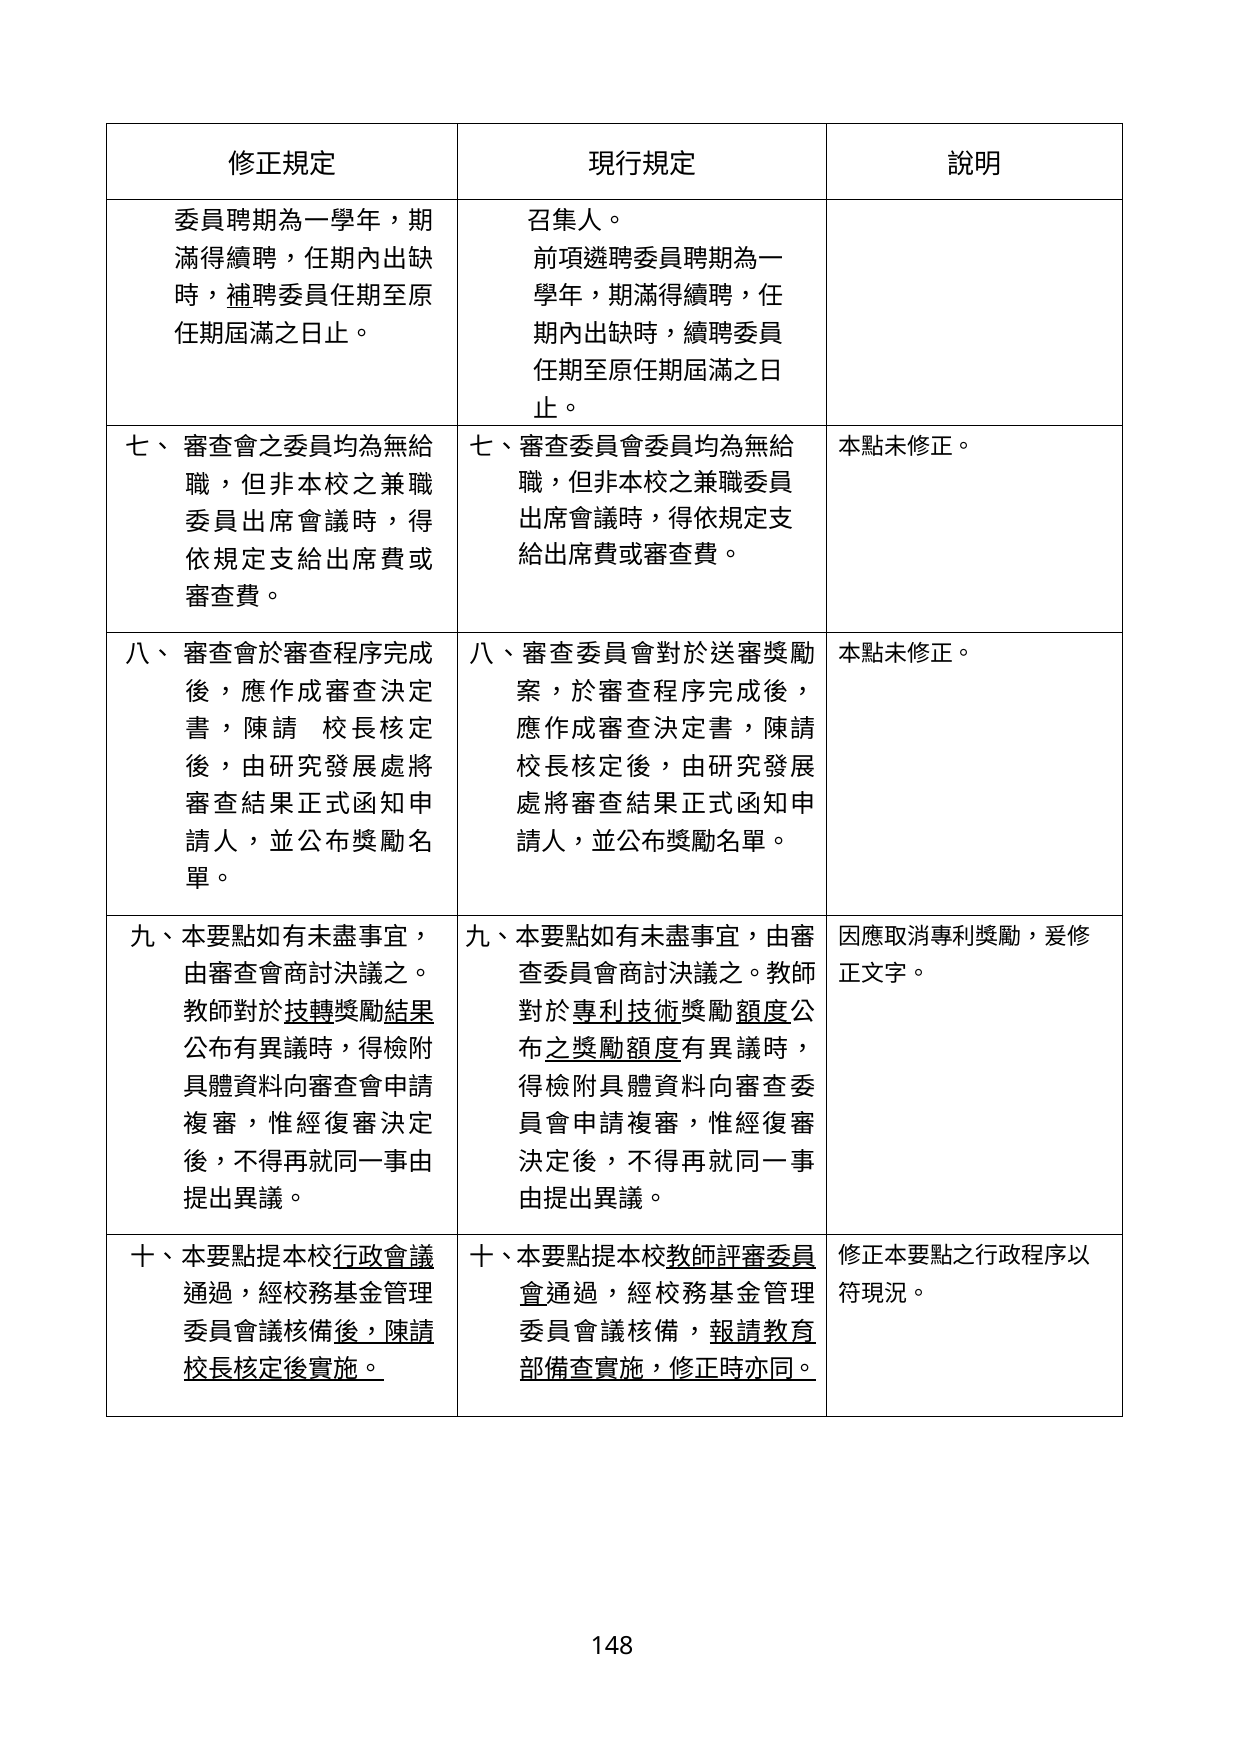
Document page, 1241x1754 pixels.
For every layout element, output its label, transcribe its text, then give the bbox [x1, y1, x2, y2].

table_cell 本要點提本校行政會議通過，經校務基金管理委員會議核備後，陳請 校長核定後實施。 [107, 1235, 457, 1416]
table_header 修正規定 [107, 124, 457, 199]
table_cell 九、本要點如有未盡事宜，由審查委員會商討決議之。教師對於專利技術獎勵額度公布之獎勵額度有異議時，得檢附具體資料向審查委員會申請複審，惟經復審決定後，不得再就同一事由提出異議。 [458, 916, 826, 1234]
table_cell 七、審查委員會委員均為無給職，但非本校之兼職委員出席會議時，得依規定支給出席費或審查費。 [458, 426, 826, 632]
table_cell 本要點如有未盡事宜，由審查會商討決議之。教師對於技轉獎勵結果公布有異議時，得檢附具體資料向審查會申請複審，惟經復審決定後，不得再就同一事由提出異議。 [107, 916, 457, 1234]
table_cell 本點未修正。 [827, 633, 1122, 914]
table_cell 審查會於審查程序完成後，應作成審查決定書，陳請 校長核定後，由研究發展處將審查結果正式函知申請人，並公布獎勵名單。 [107, 633, 457, 914]
table_cell 十、本要點提本校教師評審委員會通過，經校務基金管理委員會議核備，報請教育部備查實施，修正時亦同。 [458, 1235, 826, 1416]
table_cell 召集人。 前項遴聘委員聘期為一學年，期滿得續聘，任期內出缺時，續聘委員任期至原任期屆滿之日止。 [458, 200, 826, 425]
table_cell 審查會之委員均為無給職，但非本校之兼職委員出席會議時，得依規定支給出席費或審查費。 [107, 426, 457, 632]
table_header 說明 [827, 124, 1122, 199]
table_cell 本點未修正。 [827, 426, 1122, 632]
table_cell 八、審查委員會對於送審獎勵案，於審查程序完成後，應作成審查決定書，陳請 校長核定後，由研究發展處將審查結果正式函知申請人，並公布獎勵名單。 [458, 633, 826, 914]
table_cell 修正本要點之行政程序以符現況。 [827, 1235, 1122, 1416]
table_cell 委員聘期為一學年，期滿得續聘，任期內出缺時，補聘委員任期至原任期屆滿之日止。 [107, 200, 457, 425]
table_header 現行規定 [458, 124, 826, 199]
table_cell [827, 200, 1122, 425]
table_cell 因應取消專利獎勵，爰修正文字。 [827, 916, 1122, 1234]
